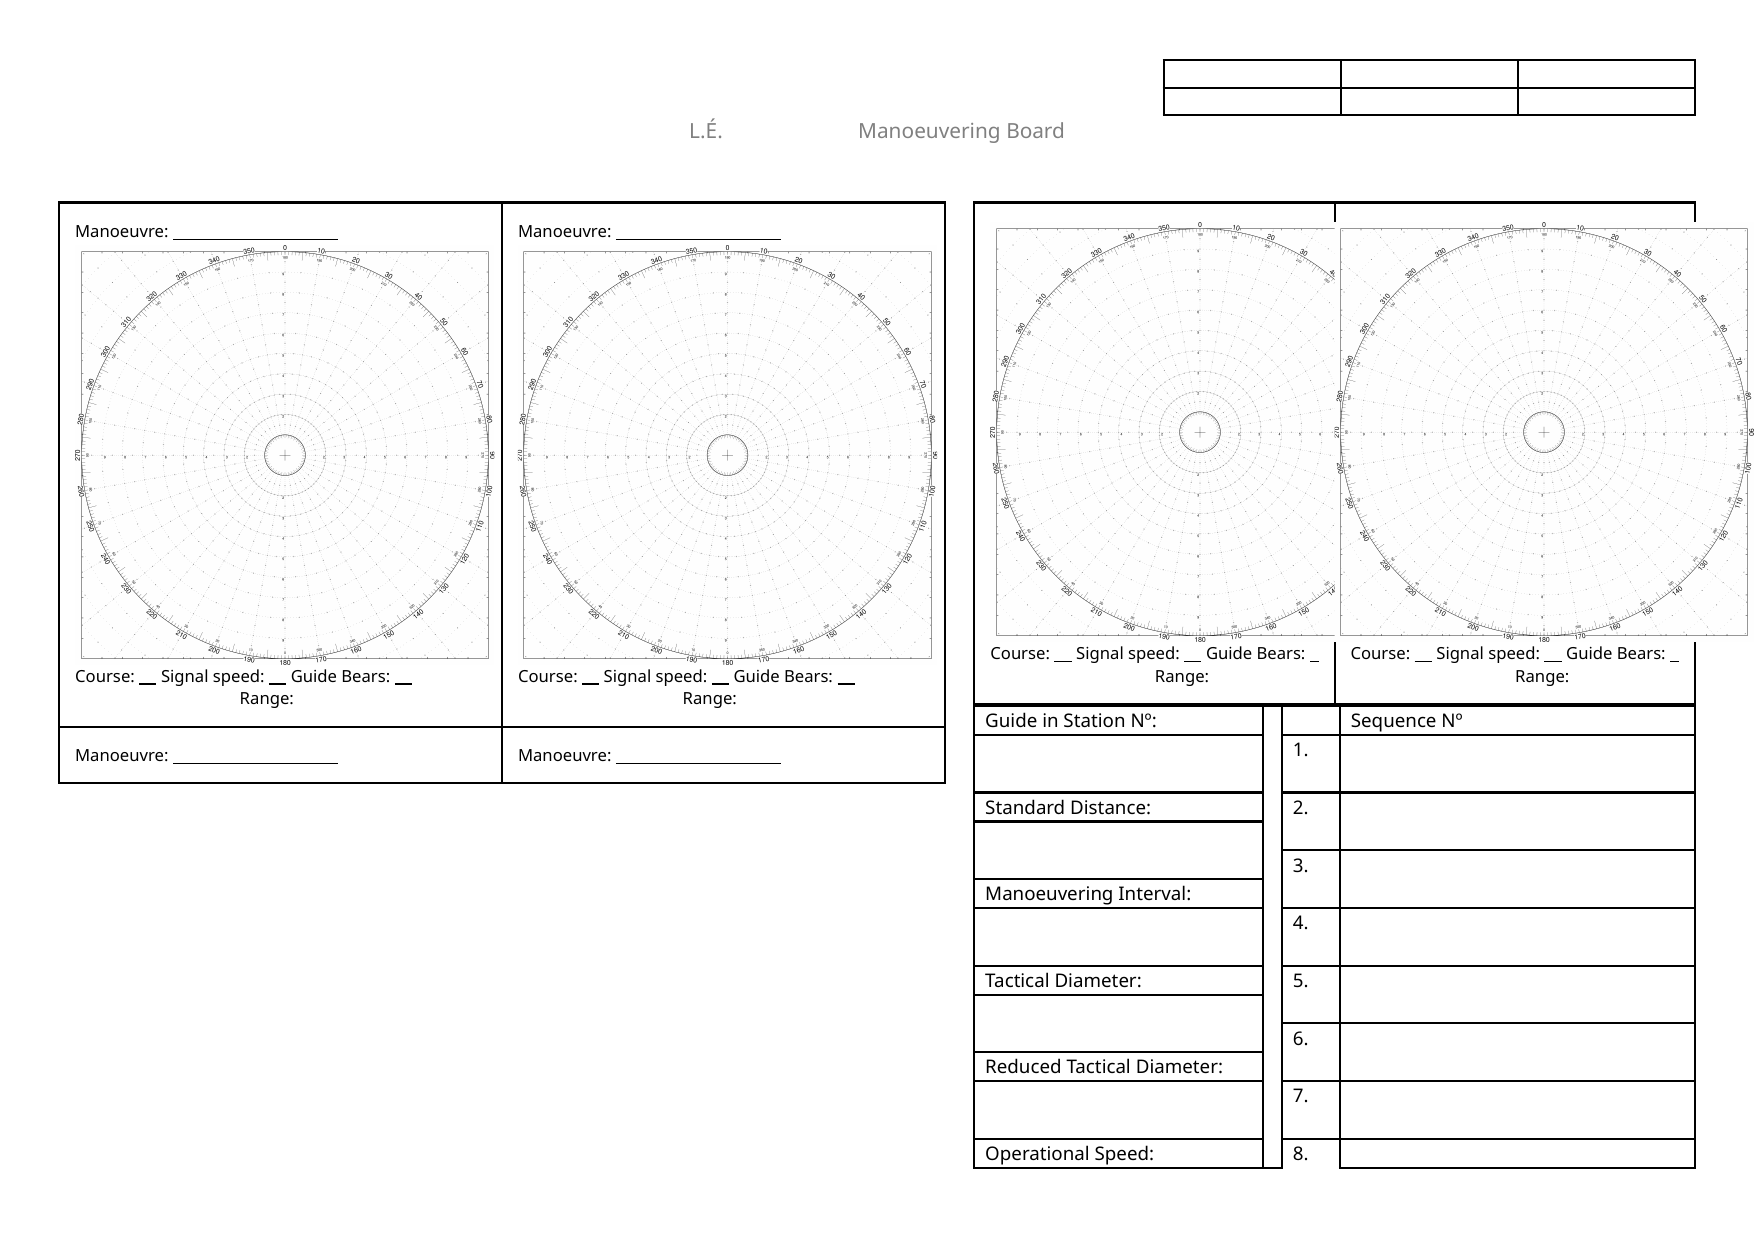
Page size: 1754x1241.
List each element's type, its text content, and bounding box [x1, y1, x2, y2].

table_cell [1283, 1109, 1339, 1138]
table_cell 8. [1283, 1140, 1339, 1167]
table_cell [1283, 763, 1339, 791]
table_cell [975, 823, 1262, 878]
table_cell [975, 909, 1262, 964]
table_cell 5. [1283, 967, 1339, 993]
table_cell 6. [1283, 1024, 1339, 1051]
table_cell [1165, 89, 1340, 114]
table_cell [1341, 794, 1694, 849]
table_cell [1341, 967, 1694, 1022]
table_cell Tactical Diameter: [975, 967, 1262, 993]
table_cell Standard Distance: [975, 794, 1262, 820]
table_cell [1341, 736, 1694, 791]
table_cell 4. [1283, 909, 1339, 936]
table_cell [975, 1082, 1262, 1138]
table_cell 2. [1283, 794, 1339, 820]
table_cell Course: Signal speed: Guide Bears: Range: [1336, 642, 1694, 703]
table_cell [1283, 994, 1339, 1022]
table_cell [975, 736, 1262, 791]
table_cell [1283, 936, 1339, 964]
table_cell Manoeuvre: [503, 728, 944, 782]
table_cell [1165, 61, 1340, 87]
table_cell [1342, 89, 1517, 114]
table_cell [1336, 204, 1694, 222]
table_cell [1341, 1024, 1694, 1080]
table_header Guide in Station Nº: [975, 707, 1262, 734]
table_cell [1283, 1051, 1339, 1080]
table_cell Manoeuvering Interval: [975, 880, 1262, 907]
table_header Manoeuvre: Course: Signal speed: Guide Bears: Range: [503, 204, 944, 726]
table_cell [1283, 878, 1339, 907]
table_cell Reduced Tactical Diameter: [975, 1053, 1262, 1080]
table_cell [1341, 1082, 1694, 1138]
table_cell Course: Signal speed: Guide Bears: Range: [975, 204, 1334, 703]
table_cell Manoeuvre: [60, 728, 501, 782]
table_cell [1341, 909, 1694, 964]
table_cell [1519, 61, 1694, 87]
table_header [1264, 707, 1281, 1167]
table_cell [975, 996, 1262, 1051]
table_cell 3. [1283, 851, 1339, 878]
table_cell [1341, 851, 1694, 907]
table_cell [1341, 1140, 1694, 1167]
table_header [1283, 707, 1339, 734]
table_cell 1. [1283, 736, 1339, 763]
table_cell [1283, 820, 1339, 849]
text L.É. Manoeuvering Board [59, 116, 1695, 144]
table_cell [1519, 89, 1694, 114]
table_header Manoeuvre: Course: Signal speed: Guide Bears: Range: [60, 204, 501, 726]
table_header Sequence Nº [1341, 707, 1694, 734]
table_cell [1342, 61, 1517, 87]
table_cell 7. [1283, 1082, 1339, 1109]
table_cell Operational Speed: [975, 1140, 1262, 1167]
